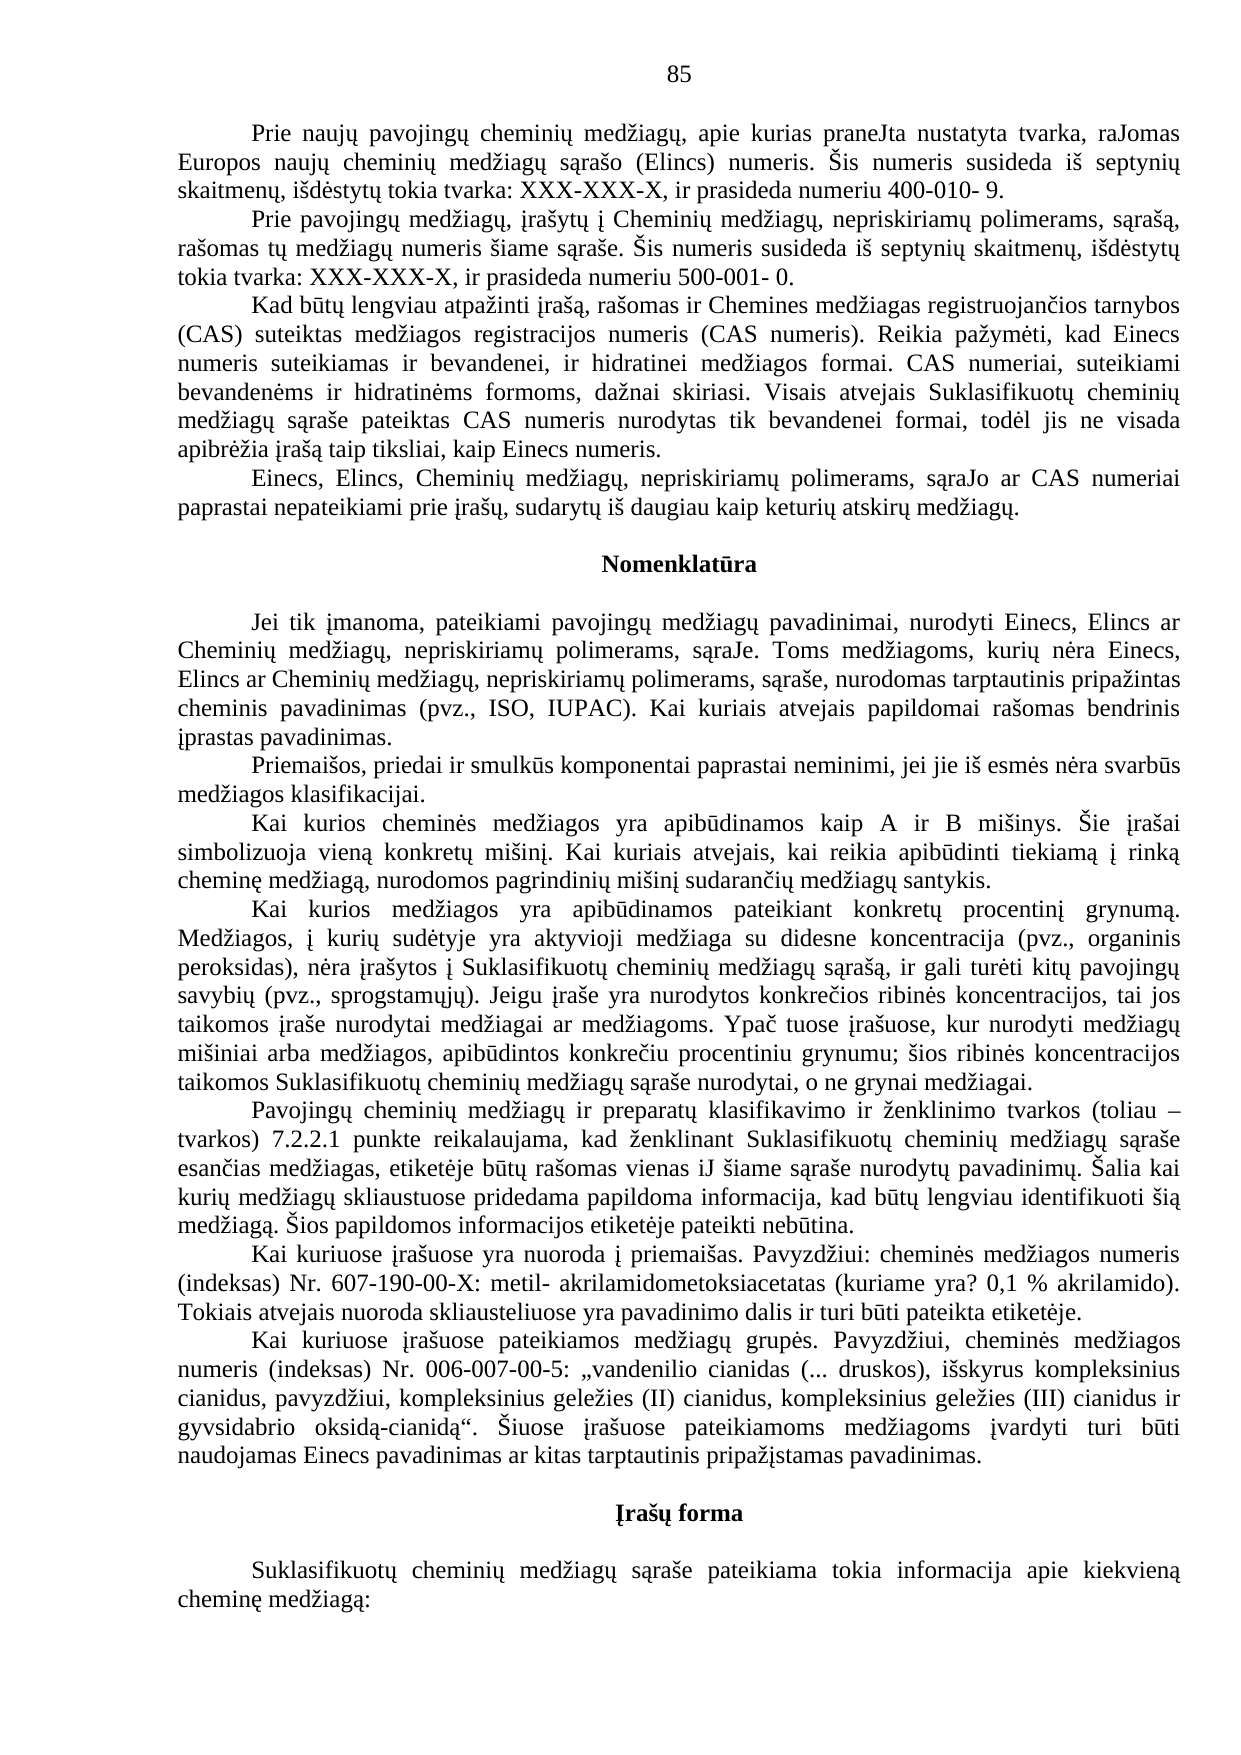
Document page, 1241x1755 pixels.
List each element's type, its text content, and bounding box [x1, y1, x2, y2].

text Įrašų forma [177, 1498, 1181, 1527]
text Prie naujų pavojingų cheminių medžiagų, apie kurias praneJta nustatyta tvarka, raJomas Europos naujų cheminių medžiagų sąrašo (Elincs) numeris. Šis numeris susideda iš septynių skaitmenų, išdėstytų tokia tvarka: XXX-XXX-X, ir prasideda numeriu 400-010- 9. [177, 118, 1181, 204]
text Priemaišos, priedai ir smulkūs komponentai paprastai neminimi, jei jie iš esmės nėra svarbūs medžiagos klasifikacijai. [177, 751, 1181, 808]
text Kai kurios cheminės medžiagos yra apibūdinamos kaip A ir B mišinys. Šie įrašai simbolizuoja vieną konkretų mišinį. Kai kuriais atvejais, kai reikia apibūdinti tiekiamą į rinką cheminę medžiagą, nurodomos pagrindinių mišinį sudarančių medžiagų santykis. [177, 808, 1181, 894]
text Pavojingų cheminių medžiagų ir preparatų klasifikavimo ir ženklinimo tvarkos (toliau – tvarkos) 7.2.2.1 punkte reikalaujama, kad ženklinant Suklasifikuotų cheminių medžiagų sąraše esančias medžiagas, etiketėje būtų rašomas vienas iJ šiame sąraše nurodytų pavadinimų. Šalia kai kurių medžiagų skliaustuose pridedama papildoma informacija, kad būtų lengviau identifikuoti šią medžiagą. Šios papildomos informacijos etiketėje pateikti nebūtina. [177, 1096, 1181, 1239]
text Kai kurios medžiagos yra apibūdinamos pateikiant konkretų procentinį grynumą. Medžiagos, į kurių sudėtyje yra aktyvioji medžiaga su didesne koncentracija (pvz., organinis peroksidas), nėra įrašytos į Suklasifikuotų cheminių medžiagų sąrašą, ir gali turėti kitų pavojingų savybių (pvz., sprogstamųjų). Jeigu įraše yra nurodytos konkrečios ribinės koncentracijos, tai jos taikomos įraše nurodytai medžiagai ar medžiagoms. Ypač tuose įrašuose, kur nurodyti medžiagų mišiniai arba medžiagos, apibūdintos konkrečiu procentiniu grynumu; šios ribinės koncentracijos taikomos Suklasifikuotų cheminių medžiagų sąraše nurodytai, o ne grynai medžiagai. [177, 894, 1181, 1096]
text Prie pavojingų medžiagų, įrašytų į Cheminių medžiagų, nepriskiriamų polimerams, sąrašą, rašomas tų medžiagų numeris šiame sąraše. Šis numeris susideda iš septynių skaitmenų, išdėstytų tokia tvarka: XXX-XXX-X, ir prasideda numeriu 500-001- 0. [177, 204, 1181, 291]
text Kad būtų lengviau atpažinti įrašą, rašomas ir Chemines medžiagas registruojančios tarnybos (CAS) suteiktas medžiagos registracijos numeris (CAS numeris). Reikia pažymėti, kad Einecs numeris suteikiamas ir bevandenei, ir hidratinei medžiagos formai. CAS numeriai, suteikiami bevandenėms ir hidratinėms formoms, dažnai skiriasi. Visais atvejais Suklasifikuotų cheminių medžiagų sąraše pateiktas CAS numeris nurodytas tik bevandenei formai, todėl jis ne visada apibrėžia įrašą taip tiksliai, kaip Einecs numeris. [177, 291, 1181, 463]
text Einecs, Elincs, Cheminių medžiagų, nepriskiriamų polimerams, sąraJo ar CAS numeriai paprastai nepateikiami prie įrašų, sudarytų iš daugiau kaip keturių atskirų medžiagų. [177, 463, 1181, 521]
text Nomenklatūra [177, 549, 1181, 578]
text Kai kuriuose įrašuose yra nuoroda į priemaišas. Pavyzdžiui: cheminės medžiagos numeris (indeksas) Nr. 607-190-00-X: metil- akrilamidometoksiacetatas (kuriame yra? 0,1 % akrilamido). Tokiais atvejais nuoroda skliausteliuose yra pavadinimo dalis ir turi būti pateikta etiketėje. [177, 1239, 1181, 1326]
text Kai kuriuose įrašuose pateikiamos medžiagų grupės. Pavyzdžiui, cheminės medžiagos numeris (indeksas) Nr. 006-007-00-5: „vandenilio cianidas (... druskos), išskyrus kompleksinius cianidus, pavyzdžiui, kompleksinius geležies (II) cianidus, kompleksinius geležies (III) cianidus ir gyvsidabrio oksidą-cianidą“. Šiuose įrašuose pateikiamoms medžiagoms įvardyti turi būti naudojamas Einecs pavadinimas ar kitas tarptautinis pripažįstamas pavadinimas. [177, 1326, 1181, 1469]
text Jei tik įmanoma, pateikiami pavojingų medžiagų pavadinimai, nurodyti Einecs, Elincs ar Cheminių medžiagų, nepriskiriamų polimerams, sąraJe. Toms medžiagoms, kurių nėra Einecs, Elincs ar Cheminių medžiagų, nepriskiriamų polimerams, sąraše, nurodomas tarptautinis pripažintas cheminis pavadinimas (pvz., ISO, IUPAC). Kai kuriais atvejais papildomai rašomas bendrinis įprastas pavadinimas. [177, 607, 1181, 751]
text Suklasifikuotų cheminių medžiagų sąraše pateikiama tokia informacija apie kiekvieną cheminę medžiagą: [177, 1556, 1181, 1613]
